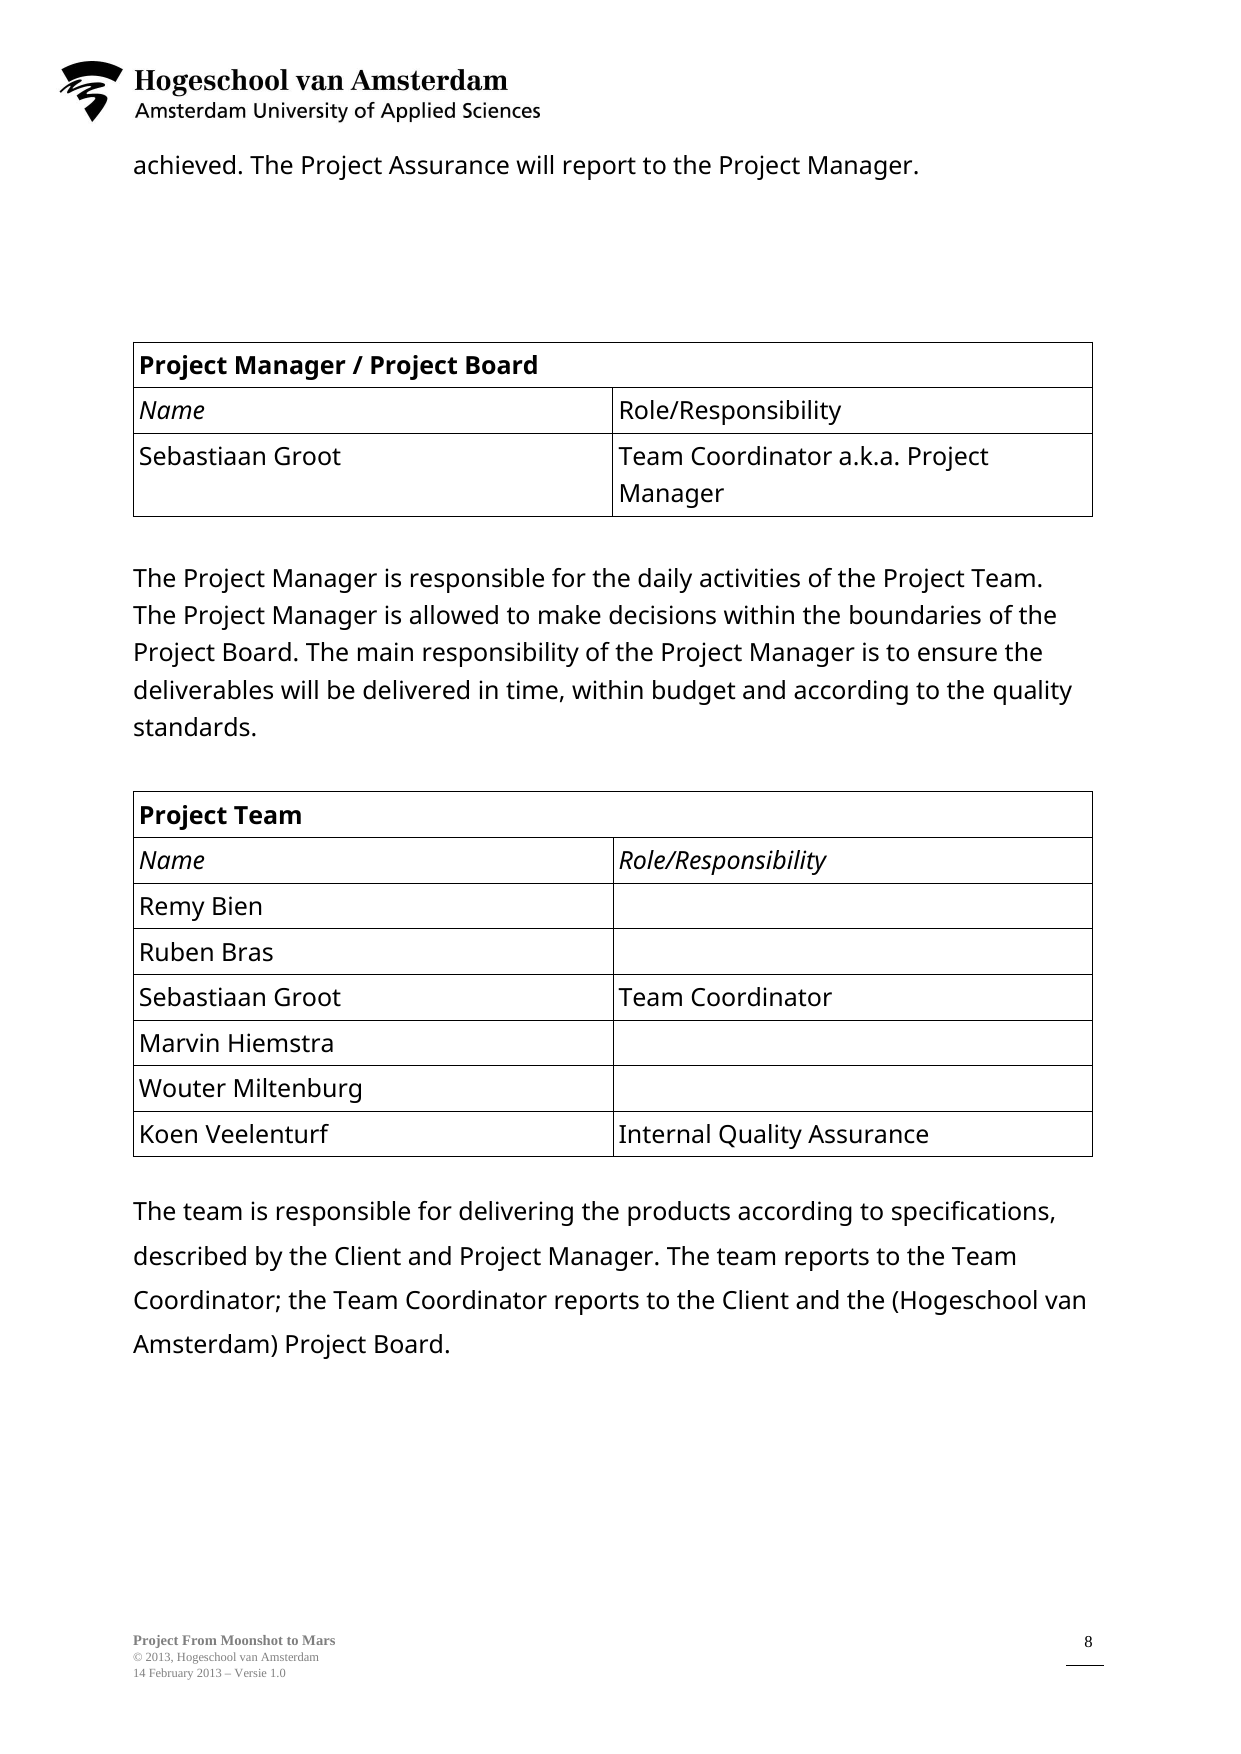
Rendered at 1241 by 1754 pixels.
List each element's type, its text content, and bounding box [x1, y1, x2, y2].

text achieved. The Project Assurance will report to the Project Manager. [133, 148, 1092, 182]
table_cell [614, 929, 1092, 974]
table_cell Role/Responsibility [613, 388, 1092, 433]
table_cell Team Coordinator [614, 975, 1092, 1019]
table_cell Wouter Miltenburg [134, 1066, 613, 1111]
table_cell Team Coordinator a.k.a. Project Manager [613, 434, 1092, 516]
table_cell Role/Responsibility [614, 838, 1092, 883]
table_cell Koen Veelenturf [134, 1112, 613, 1156]
table_cell Internal Quality Assurance [614, 1112, 1092, 1156]
table_cell Sebastiaan Groot [134, 434, 612, 516]
table_cell Name [134, 838, 613, 883]
table_cell Ruben Bras [134, 929, 613, 974]
table_cell Remy Bien [134, 884, 613, 928]
text The team is responsible for delivering the products according to specifications, described by the Client and Project Manager. The team reports to the Team Coordinator; the Team Coordinator reports to the Client and the (Hogeschool van Amsterdam) Project Board. [133, 1194, 1092, 1361]
text The Project Manager is responsible for the daily activities of the Project Team. The Project Manager is allowed to make decisions within the boundaries of the Project Board. The main responsibility of the Project Manager is to ensure the deliverables will be delivered in time, within budget and according to the quality standards. [133, 560, 1092, 744]
table_header Project Manager / Project Board [134, 343, 1092, 387]
table_cell [614, 1021, 1092, 1065]
table_cell Name [134, 388, 612, 433]
table_cell [614, 884, 1092, 928]
table_header Project Team [134, 792, 1092, 837]
table_cell [614, 1066, 1092, 1111]
table_cell Sebastiaan Groot [134, 975, 613, 1019]
table_cell Marvin Hiemstra [134, 1021, 613, 1065]
picture [0, 0, 622, 123]
